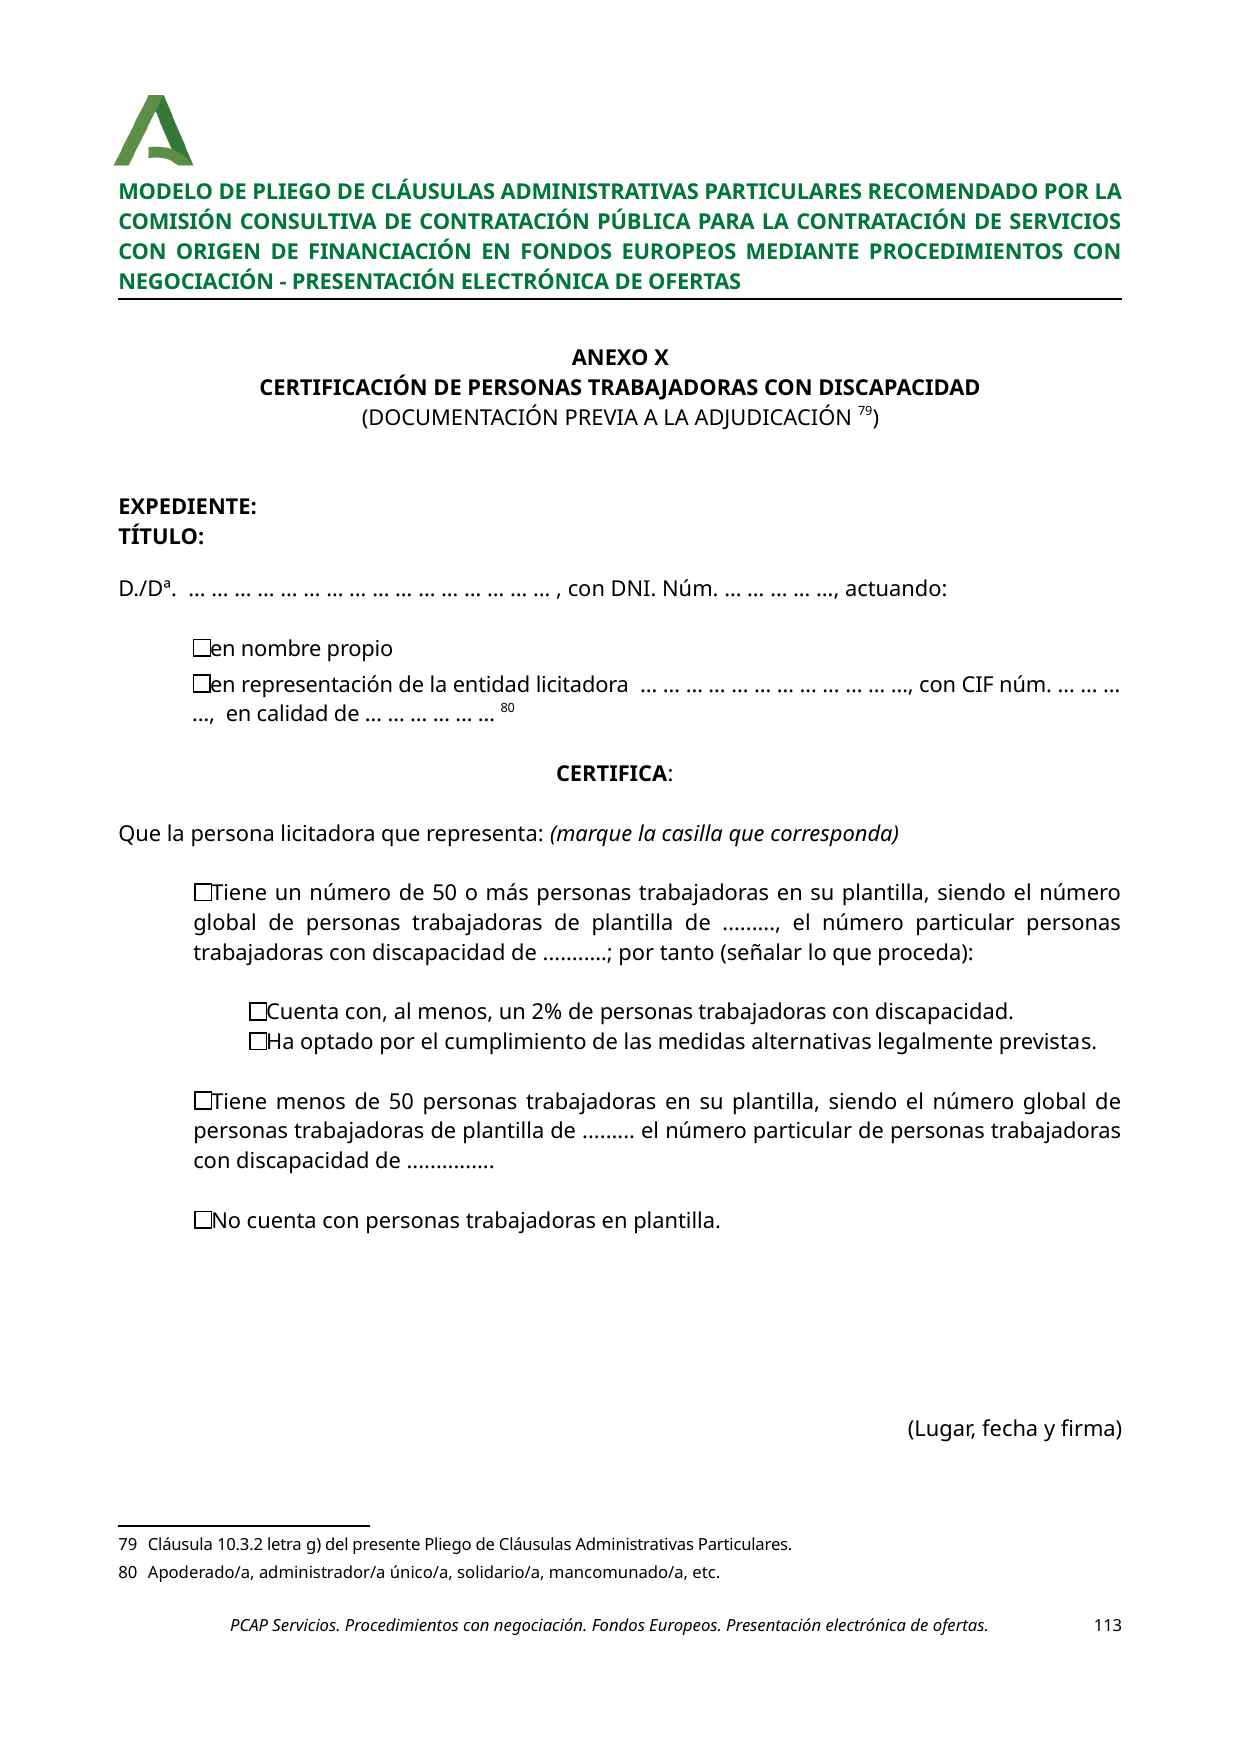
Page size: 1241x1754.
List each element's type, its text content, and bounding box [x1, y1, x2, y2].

text D./Dª. … … … … … … … … … … … … … … … … , con DNI. Núm. … … … … …, actuando: [118, 573, 1122, 603]
text ANEXO X [118, 342, 1122, 372]
list Tiene un número de 50 o más personas trabajadoras en su plantilla, siendo el número global de personas trabajadoras de plantilla de ........., el número particular personas trabajadoras con discapacidad de ........…; por tanto (señalar lo que proceda): [156, 877, 1122, 967]
text Cláusula 10.3.2 letra g) del presente Pliego de Cláusulas Administrativas Particulares. [118, 1532, 1122, 1555]
text MODELO DE PLIEGO DE CLÁUSULAS ADMINISTRATIVAS PARTICULARES RECOMENDADO POR LA COMISIÓN CONSULTIVA DE CONTRATACIÓN PÚBLICA PARA LA CONTRATACIÓN DE SERVICIOS CON ORIGEN DE FINANCIACIÓN EN FONDOS EUROPEOS MEDIANTE PROCEDIMIENTOS CON NEGOCIACIÓN - PRESENTACIÓN ELECTRÓNICA DE OFERTAS [118, 176, 1122, 298]
text Apoderado/a, administrador/a único/a, solidario/a, mancomunado/a, etc. [118, 1561, 1122, 1584]
text en representación de la entidad licitadora … … … … … … … … … … … …, con CIF núm. … … … …, en calidad de … … … … … … [192, 669, 1122, 728]
text CERTIFICA: [118, 758, 1122, 788]
list Cuenta con, al menos, un 2% de personas trabajadoras con discapacidad. [213, 996, 1122, 1026]
text TÍTULO: [118, 521, 1122, 551]
picture [109, 91, 198, 170]
list No cuenta con personas trabajadoras en plantilla. [156, 1205, 1122, 1235]
list Ha optado por el cumplimiento de las medidas alternativas legalmente previstas. [213, 1026, 1122, 1056]
text EXPEDIENTE: [118, 491, 1122, 521]
text (Lugar, fecha y firma) [118, 1413, 1122, 1443]
text (DOCUMENTACIÓN PREVIA A LA ADJUDICACIÓN ) [118, 402, 1122, 431]
text Que la persona licitadora que representa: (marque la casilla que corresponda) [118, 818, 1122, 847]
text CERTIFICACIÓN DE PERSONAS TRABAJADORAS CON DISCAPACIDAD [118, 372, 1122, 402]
list Tiene menos de 50 personas trabajadoras en su plantilla, siendo el número global de personas trabajadoras de plantilla de ......... el número particular de personas trabajadoras con discapacidad de ............... [156, 1086, 1122, 1175]
text en nombre propio [192, 633, 1122, 663]
